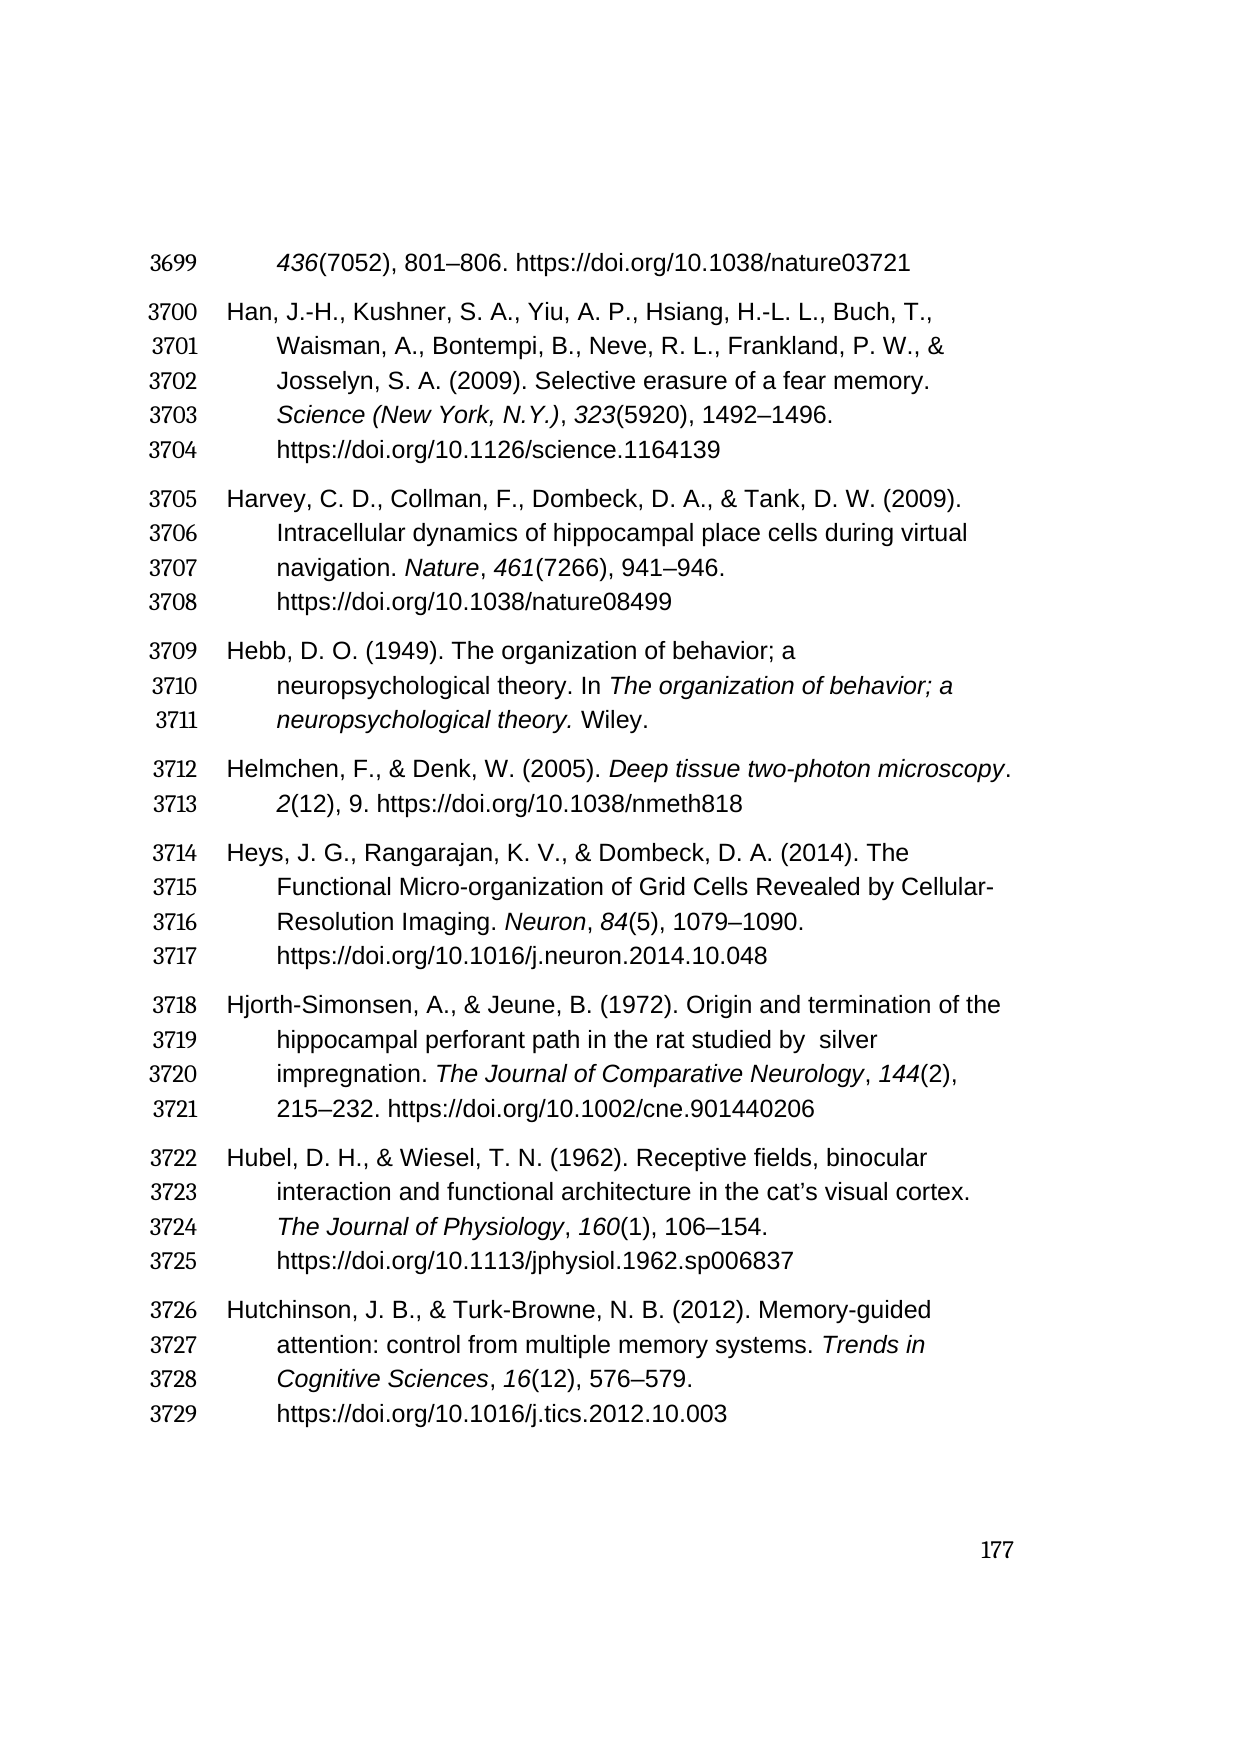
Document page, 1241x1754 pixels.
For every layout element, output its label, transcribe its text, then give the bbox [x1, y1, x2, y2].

text Han, J.-H., Kushner, S. A., Yiu, A. P., Hsiang, H.-L. L., Buch, T., Waisman, A., Bontempi, B., Neve, R. L., Frankland, P. W., & Josselyn, S. A. (2009). Selective erasure of a fear memory. Science (New York, N.Y.), 323(5920), 1492–1496. https://doi.org/10.1126/science.1164139 [226, 297, 1014, 463]
text 436(7052), 801–806. https://doi.org/10.1038/nature03721 [226, 248, 1014, 276]
text Heys, J. G., Rangarajan, K. V., & Dombeck, D. A. (2014). The Functional Micro-organization of Grid Cells Revealed by Cellular-Resolution Imaging. Neuron, 84(5), 1079–1090. https://doi.org/10.1016/j.neuron.2014.10.048 [226, 838, 1014, 970]
text Hutchinson, J. B., & Turk-Browne, N. B. (2012). Memory-guided attention: control from multiple memory systems. Trends in Cognitive Sciences, 16(12), 576–579. https://doi.org/10.1016/j.tics.2012.10.003 [226, 1295, 1014, 1427]
text Harvey, C. D., Collman, F., Dombeck, D. A., & Tank, D. W. (2009). Intracellular dynamics of hippocampal place cells during virtual navigation. Nature, 461(7266), 941–946. https://doi.org/10.1038/nature08499 [226, 484, 1014, 616]
text Helmchen, F., & Denk, W. (2005). Deep tissue two-photon microscopy. 2(12), 9. https://doi.org/10.1038/nmeth818 [226, 754, 1014, 817]
text Hjorth-Simonsen, A., & Jeune, B. (1972). Origin and termination of the hippocampal perforant path in the rat studied by silver impregnation. The Journal of Comparative Neurology, 144(2), 215–232. https://doi.org/10.1002/cne.901440206 [226, 990, 1014, 1122]
text Hebb, D. O. (1949). The organization of behavior; a neuropsychological theory. In The organization of behavior; a neuropsychological theory. Wiley. [226, 636, 1014, 734]
text Hubel, D. H., & Wiesel, T. N. (1962). Receptive fields, binocular interaction and functional architecture in the cat’s visual cortex. The Journal of Physiology, 160(1), 106–154. https://doi.org/10.1113/jphysiol.1962.sp006837 [226, 1143, 1014, 1275]
